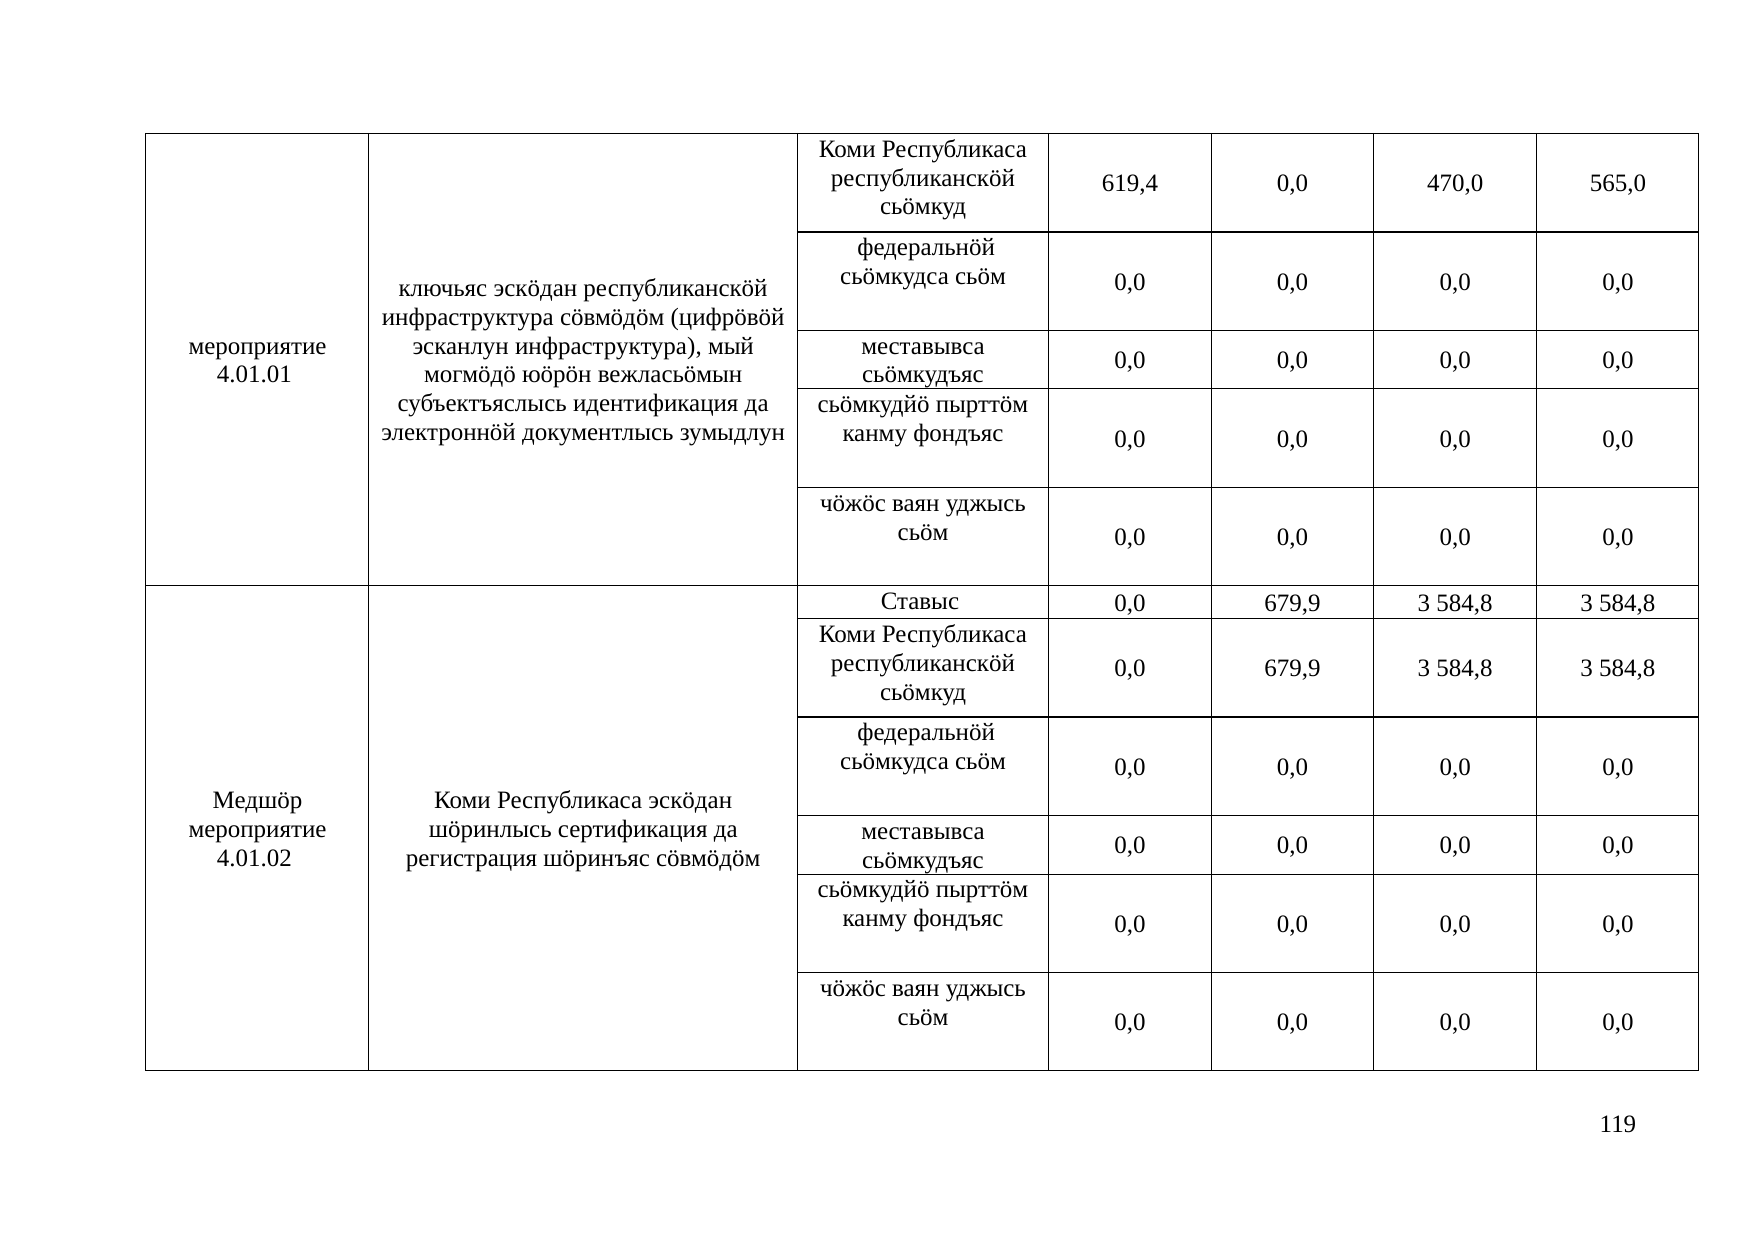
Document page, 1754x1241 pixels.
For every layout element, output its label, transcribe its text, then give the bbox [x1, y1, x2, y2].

table_cell 0,0 [1212, 488, 1373, 585]
table_cell федеральнӧй сьӧмкудса сьӧм [798, 718, 1048, 815]
table_cell 0,0 [1049, 973, 1211, 1070]
table_cell 0,0 [1049, 389, 1211, 487]
table_cell 0,0 [1537, 816, 1698, 873]
table_cell сьӧмкудйӧ пырттӧм канму фондъяс [798, 389, 1048, 487]
table_cell 0,0 [1374, 233, 1536, 330]
table_cell Медшӧр мероприятие 4.01.02 [146, 586, 368, 1070]
table_cell 0,0 [1537, 389, 1698, 487]
table_cell 0,0 [1212, 718, 1373, 815]
table_cell 0,0 [1537, 875, 1698, 972]
table_cell 0,0 [1374, 331, 1536, 388]
table_cell федеральнӧй сьӧмкудса сьӧм [798, 233, 1048, 330]
table_cell 0,0 [1212, 233, 1373, 330]
table_cell мероприятие 4.01.01 [146, 134, 368, 585]
table_cell 0,0 [1537, 488, 1698, 585]
table_cell 0,0 [1537, 718, 1698, 815]
table_cell 679,9 [1212, 586, 1373, 618]
table_cell 0,0 [1374, 718, 1536, 815]
table_cell меставывса сьӧмкудъяс [798, 331, 1048, 388]
table_cell 0,0 [1374, 875, 1536, 972]
table_cell 0,0 [1212, 816, 1373, 873]
table_cell 0,0 [1212, 389, 1373, 487]
table_cell 0,0 [1212, 973, 1373, 1070]
table_cell 3 584,8 [1537, 586, 1698, 618]
table_cell 0,0 [1212, 331, 1373, 388]
table_cell 679,9 [1212, 619, 1373, 716]
table_cell 619,4 [1049, 134, 1211, 231]
table_cell 0,0 [1212, 875, 1373, 972]
table_cell 0,0 [1049, 816, 1211, 873]
table_cell Коми Республикаса эскӧдан шӧринлысь сертификация да регистрация шӧринъяс сӧвмӧдӧм [369, 586, 797, 1070]
table_cell 0,0 [1374, 488, 1536, 585]
table_cell меставывса сьӧмкудъяс [798, 816, 1048, 873]
table_cell 0,0 [1374, 816, 1536, 873]
table_cell сьӧмкудйӧ пырттӧм канму фондъяс [798, 875, 1048, 972]
table_cell 0,0 [1049, 619, 1211, 716]
table_cell 0,0 [1049, 331, 1211, 388]
table_cell 565,0 [1537, 134, 1698, 231]
table_cell чӧжӧс ваян уджысь сьӧм [798, 488, 1048, 585]
table_cell 0,0 [1537, 233, 1698, 330]
table_cell 0,0 [1049, 586, 1211, 618]
table_cell чӧжӧс ваян уджысь сьӧм [798, 973, 1048, 1070]
table_cell 0,0 [1537, 973, 1698, 1070]
table_cell 3 584,8 [1537, 619, 1698, 716]
table_cell 0,0 [1374, 973, 1536, 1070]
table_cell Ставыс [798, 586, 1048, 618]
table_cell 3 584,8 [1374, 619, 1536, 716]
table_cell 3 584,8 [1374, 586, 1536, 618]
table_cell 0,0 [1212, 134, 1373, 231]
table_cell Коми Республикаса республиканскӧй сьӧмкуд [798, 134, 1048, 231]
table_cell ключьяс эскӧдан республиканскӧй инфраструктура сӧвмӧдӧм (цифрӧвӧй эсканлун инфраструктура), мый могмӧдӧ юӧрӧн вежласьӧмын субъектъяслысь идентификация да электроннӧй документлысь зумыдлун [369, 134, 797, 585]
table_cell 0,0 [1049, 718, 1211, 815]
table_cell 0,0 [1049, 875, 1211, 972]
table_cell 470,0 [1374, 134, 1536, 231]
table_cell Коми Республикаса республиканскӧй сьӧмкуд [798, 619, 1048, 716]
table_cell 0,0 [1049, 488, 1211, 585]
table_cell 0,0 [1374, 389, 1536, 487]
table_cell 0,0 [1049, 233, 1211, 330]
table_cell 0,0 [1537, 331, 1698, 388]
